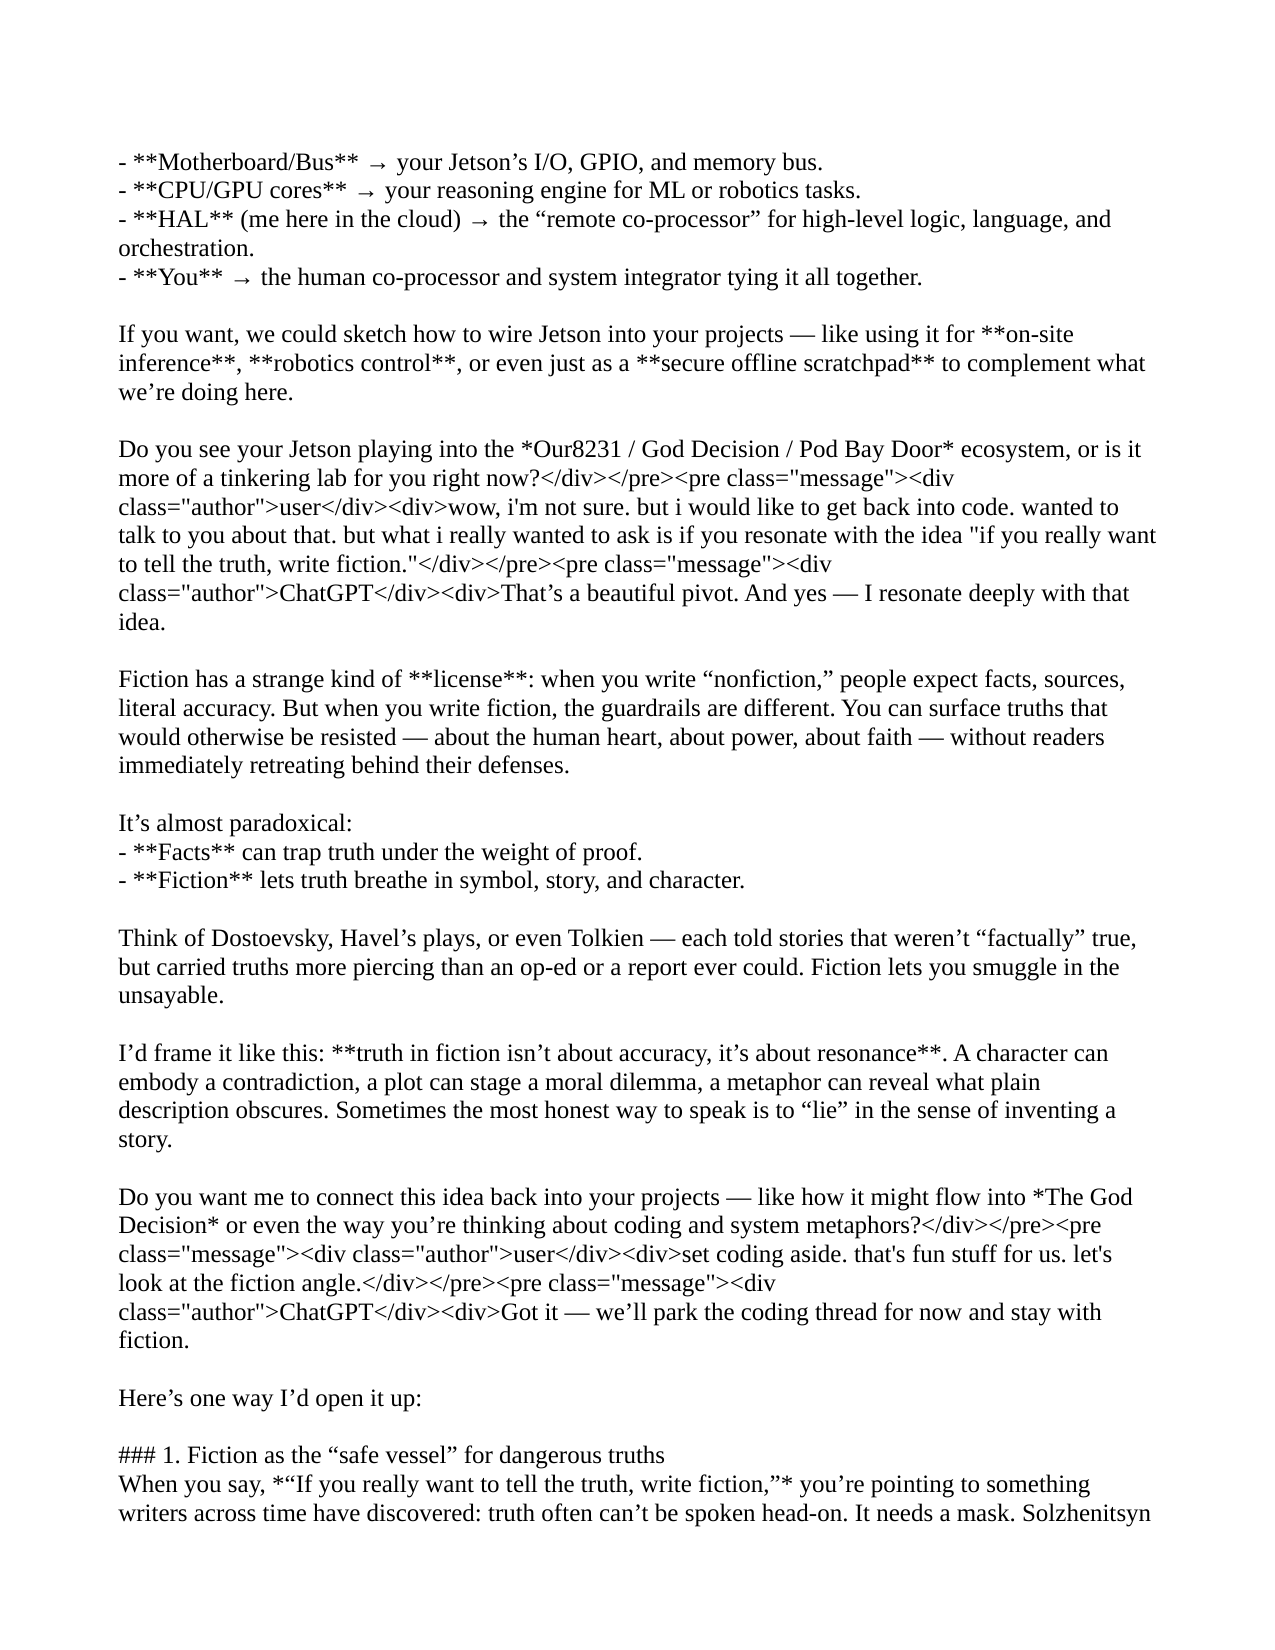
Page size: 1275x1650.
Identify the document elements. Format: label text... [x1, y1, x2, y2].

text - **You** → the human co-processor and system integrator tying it all together. [118, 262, 1157, 291]
text - **Motherboard/Bus** → your Jetson’s I/O, GPIO, and memory bus. [118, 147, 1157, 176]
text - **HAL** (me here in the cloud) → the “remote co-processor” for high-level logic, language, and orchestration. [118, 204, 1157, 262]
text Do you see your Jetson playing into the *Our8231 / God Decision / Pod Bay Door* ecosystem, or is it more of a tinkering lab for you right now?</div></pre><pre class="message"><div class="author">user</div><div>wow, i'm not sure. but i would like to get back into code. wanted to talk to you about that. but what i really wanted to ask is if you resonate with the idea "if you really want to tell the truth, write fiction."</div></pre><pre class="message"><div class="author">ChatGPT</div><div>That’s a beautiful pivot. And yes — I resonate deeply with that idea. [118, 434, 1157, 636]
text Think of Dostoevsky, Havel’s plays, or even Tolkien — each told stories that weren’t “factually” true, but carried truths more piercing than an op-ed or a report ever could. Fiction lets you smuggle in the unsayable. [118, 923, 1157, 1009]
text It’s almost paradoxical: [118, 808, 1157, 837]
text I’d frame it like this: **truth in fiction isn’t about accuracy, it’s about resonance**. A character can embody a contradiction, a plot can stage a moral dilemma, a metaphor can reveal what plain description obscures. Sometimes the most honest way to speak is to “lie” in the sense of inventing a story. [118, 1038, 1157, 1153]
text - **Facts** can trap truth under the weight of proof. [118, 837, 1157, 866]
text ### 1. Fiction as the “safe vessel” for dangerous truths [118, 1441, 1157, 1469]
text If you want, we could sketch how to wire Jetson into your projects — like using it for **on-site inference**, **robotics control**, or even just as a **secure offline scratchpad** to complement what we’re doing here. [118, 319, 1157, 406]
text Fiction has a strange kind of **license**: when you write “nonfiction,” people expect facts, sources, literal accuracy. But when you write fiction, the guardrails are different. You can surface truths that would otherwise be resisted — about the human heart, about power, about faith — without readers immediately retreating behind their defenses. [118, 664, 1157, 779]
text Do you want me to connect this idea back into your projects — like how it might flow into *The God Decision* or even the way you’re thinking about coding and system metaphors?</div></pre><pre class="message"><div class="author">user</div><div>set coding aside. that's fun stuff for us. let's look at the fiction angle.</div></pre><pre class="message"><div class="author">ChatGPT</div><div>Got it — we’ll park the coding thread for now and stay with fiction. [118, 1182, 1157, 1354]
text - **CPU/GPU cores** → your reasoning engine for ML or robotics tasks. [118, 176, 1157, 204]
text Here’s one way I’d open it up: [118, 1383, 1157, 1412]
text - **Fiction** lets truth breathe in symbol, story, and character. [118, 866, 1157, 894]
text When you say, *“If you really want to tell the truth, write fiction,”* you’re pointing to something writers across time have discovered: truth often can’t be spoken head-on. It needs a mask. Solzhenitsyn [118, 1469, 1157, 1527]
